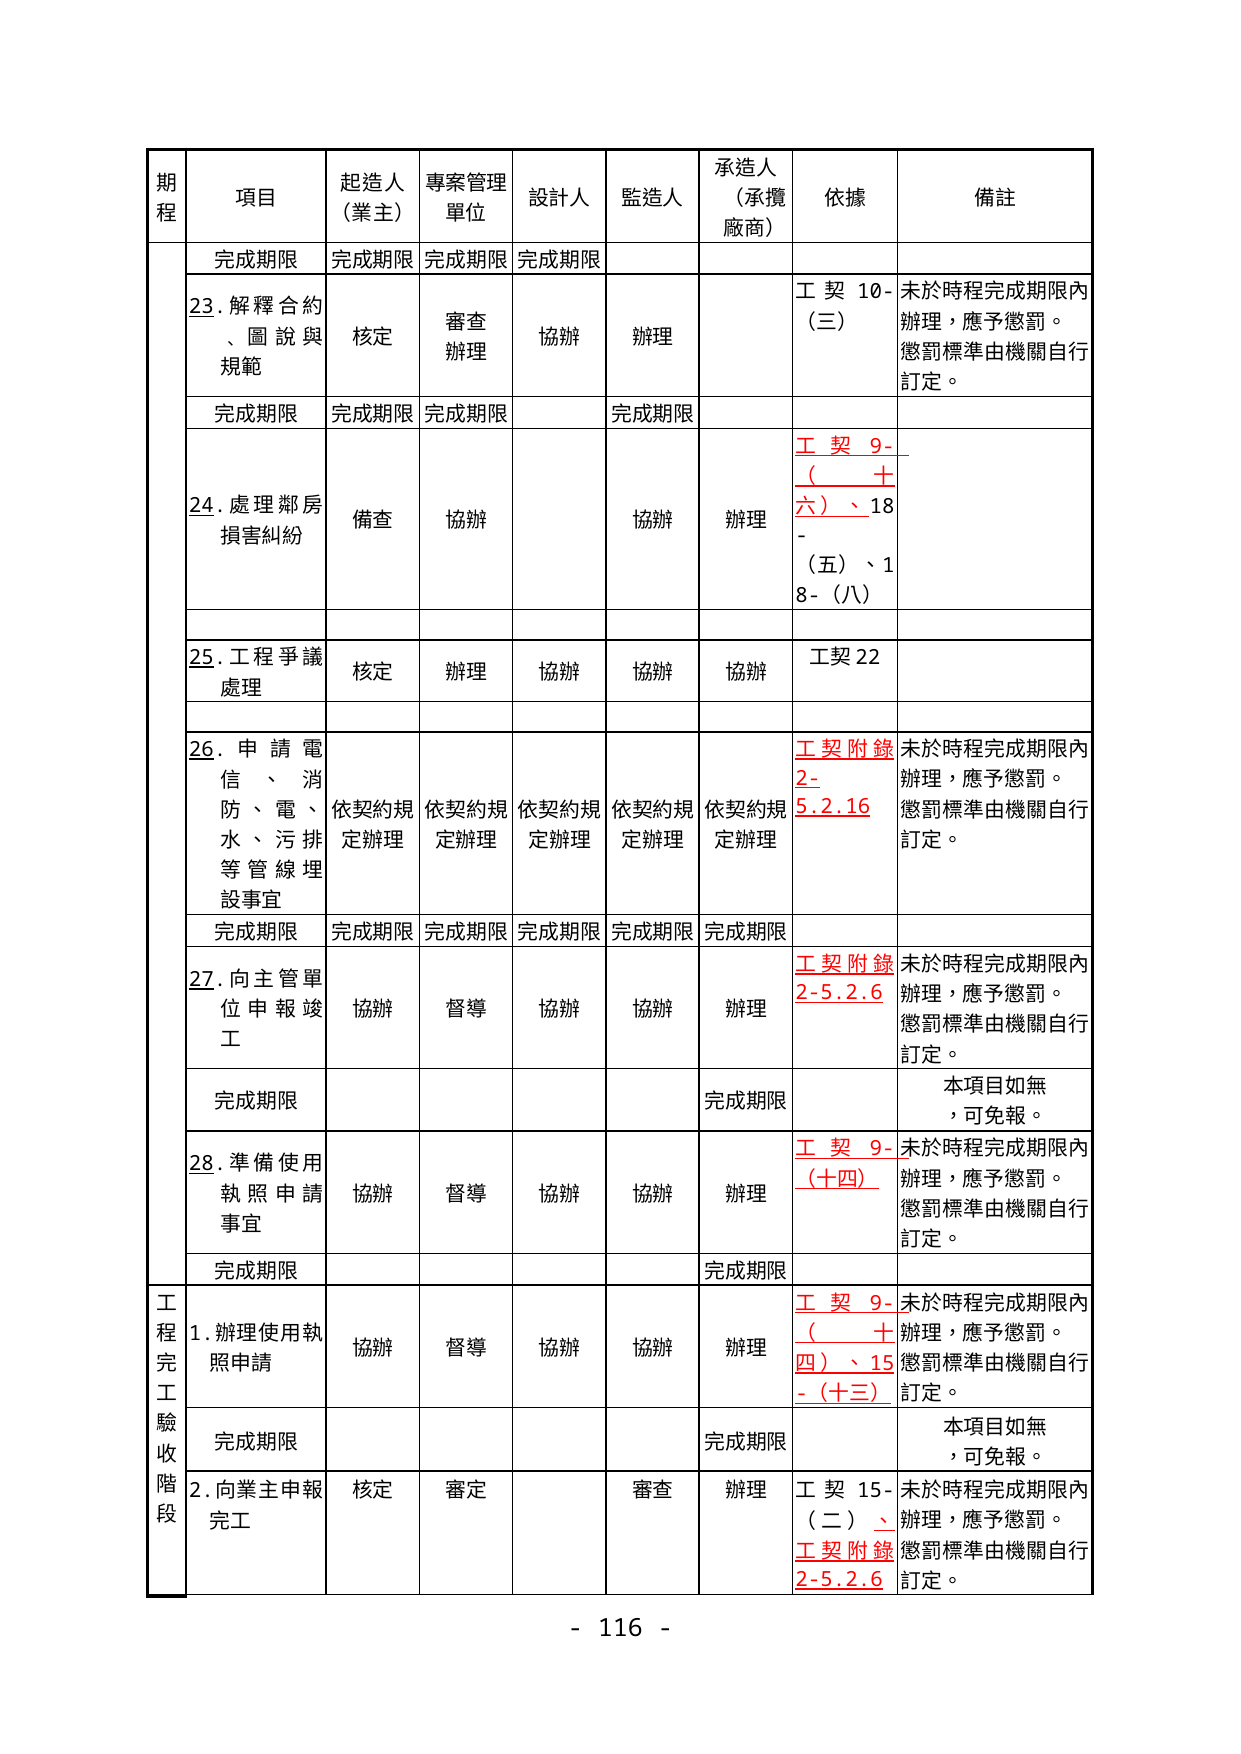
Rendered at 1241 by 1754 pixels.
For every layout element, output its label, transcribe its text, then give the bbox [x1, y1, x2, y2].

table_cell [898, 641, 1091, 701]
table_cell [607, 1408, 698, 1470]
table_cell [607, 702, 698, 731]
table_cell 工契10-（三） [793, 275, 897, 396]
table_cell 2.向業主申報完工 [187, 1472, 325, 1594]
table_cell 協辦 [513, 641, 605, 701]
table_header 起造人（業主） [327, 151, 419, 241]
table_cell 工程完工驗收階段 [149, 1286, 185, 1594]
table_cell 完成期限 [700, 1408, 792, 1470]
table_cell [420, 1408, 512, 1470]
table_cell 督導 [420, 947, 512, 1068]
table_cell [898, 243, 1091, 273]
table_cell 工契22 [793, 641, 897, 701]
table_cell 核定 [327, 1472, 419, 1594]
table_cell 完成期限 [700, 1254, 792, 1284]
table_cell 24.處理鄰房損害糾紛 [187, 429, 325, 609]
table_cell 辦理 [700, 429, 792, 609]
table_cell [327, 1254, 419, 1284]
table_cell [793, 915, 897, 946]
table_cell [513, 702, 605, 731]
table_cell 未於時程完成期限內辦理，應予懲罰。 懲罰標準由機關自行訂定。 [898, 733, 1091, 914]
table_cell 協辦 [513, 1132, 605, 1252]
table_cell 辦理 [700, 1286, 792, 1407]
table_header 專案管理單位 [420, 151, 512, 241]
table_cell 本項目如無 ，可免報。 [898, 1069, 1091, 1130]
table_cell 協辦 [607, 1132, 698, 1252]
table_cell [898, 610, 1091, 639]
table_cell [607, 243, 698, 273]
table_cell 協辦 [513, 947, 605, 1068]
table_cell 審定 [420, 1472, 512, 1594]
table_cell [700, 397, 792, 427]
table_cell 完成期限 [187, 243, 325, 273]
table_header 監造人 [607, 151, 698, 241]
table_cell [898, 429, 1091, 609]
table_cell [607, 1069, 698, 1130]
table_cell [898, 915, 1091, 946]
table_cell [898, 1254, 1091, 1284]
table_cell 未於時程完成期限內辦理，應予懲罰。 懲罰標準由機關自行訂定。 [898, 1286, 1091, 1407]
table_cell 協辦 [327, 947, 419, 1068]
table_cell 工契附錄2-5.2.16 [793, 733, 897, 914]
table_cell 完成期限 [187, 915, 325, 946]
table_cell [327, 1069, 419, 1130]
table_cell 完成期限 [513, 243, 605, 273]
table_cell 協辦 [420, 429, 512, 609]
table_cell 督導 [420, 1132, 512, 1252]
table_cell 辦理 [700, 1132, 792, 1252]
table_cell [420, 610, 512, 639]
table_cell [513, 610, 605, 639]
table_cell 未於時程完成期限內辦理，應予懲罰。 懲罰標準由機關自行訂定。 [898, 275, 1091, 396]
table_cell [793, 702, 897, 731]
table_cell [793, 397, 897, 427]
table_cell [420, 1254, 512, 1284]
table_cell [187, 610, 325, 639]
table_cell 23.解釋合約﹑圖說與規範 [187, 275, 325, 396]
table_cell 協辦 [513, 275, 605, 396]
table_cell 完成期限 [420, 243, 512, 273]
table_cell 辦理 [607, 275, 698, 396]
table_cell 協辦 [327, 1286, 419, 1407]
table_cell 辦理 [420, 641, 512, 701]
table_cell [793, 610, 897, 639]
table_cell 辦理 [700, 947, 792, 1068]
table_cell 工契9-（十六）、18-（五）、18-（八） [793, 429, 897, 609]
table_cell [327, 610, 419, 639]
table_cell [513, 1254, 605, 1284]
table_cell 28.準備使用執照申請事宜 [187, 1132, 325, 1252]
table_cell [793, 1254, 897, 1284]
table_cell 依契約規定辦理 [327, 733, 419, 914]
table_cell [700, 275, 792, 396]
table_cell 協辦 [607, 947, 698, 1068]
table_cell 依契約規定辦理 [700, 733, 792, 914]
table_cell 完成期限 [607, 397, 698, 427]
table_cell [607, 610, 698, 639]
table_cell 依契約規定辦理 [607, 733, 698, 914]
table_cell 備查 [327, 429, 419, 609]
table_cell 核定 [327, 641, 419, 701]
table_cell 1.辦理使用執照申請 [187, 1286, 325, 1407]
table_cell 依契約規定辦理 [420, 733, 512, 914]
table_cell 審查 辦理 [420, 275, 512, 396]
table_cell [187, 702, 325, 731]
table_cell [513, 429, 605, 609]
table_cell 核定 [327, 275, 419, 396]
table_cell 完成期限 [700, 915, 792, 946]
table_cell 完成期限 [700, 1069, 792, 1130]
table_cell 完成期限 [187, 1254, 325, 1284]
table_cell [700, 243, 792, 273]
table_cell [793, 243, 897, 273]
table_header 備註 [898, 151, 1091, 241]
table_cell [513, 1408, 605, 1470]
table_cell [513, 1069, 605, 1130]
table_cell 完成期限 [187, 1408, 325, 1470]
table_cell 辦理 [700, 1472, 792, 1594]
table_cell 督導 [420, 1286, 512, 1407]
table_cell [700, 702, 792, 731]
table_cell [420, 702, 512, 731]
table_header 承造人（承攬廠商） [700, 151, 792, 241]
table_cell 審查 [607, 1472, 698, 1594]
table_cell 工契9-（十四） [793, 1132, 897, 1252]
table_cell [607, 1254, 698, 1284]
table_cell [149, 243, 185, 1284]
table_header 依據 [793, 151, 897, 241]
table_cell 完成期限 [607, 915, 698, 946]
table_cell 協辦 [607, 429, 698, 609]
table_cell 未於時程完成期限內辦理，應予懲罰。 懲罰標準由機關自行訂定。 [898, 947, 1091, 1068]
table_cell 完成期限 [420, 915, 512, 946]
table_cell [513, 397, 605, 427]
table_cell 完成期限 [187, 397, 325, 427]
table_cell 完成期限 [420, 397, 512, 427]
table_cell 依契約規定辦理 [513, 733, 605, 914]
table_cell 工契15-（二）、工契附錄2-5.2.6 [793, 1472, 897, 1594]
table_cell 完成期限 [187, 1069, 325, 1130]
table_cell [420, 1069, 512, 1130]
table_cell 完成期限 [327, 915, 419, 946]
table_header 設計人 [513, 151, 605, 241]
table_cell [513, 1472, 605, 1594]
table_cell 未於時程完成期限內辦理，應予懲罰。 懲罰標準由機關自行訂定。 [898, 1472, 1091, 1594]
table_cell 25.工程爭議處理 [187, 641, 325, 701]
table_cell [898, 397, 1091, 427]
table_cell 完成期限 [327, 397, 419, 427]
table_cell [700, 610, 792, 639]
table_header 期程 [149, 151, 185, 241]
table_cell 協辦 [327, 1132, 419, 1252]
table_cell 完成期限 [327, 243, 419, 273]
table_cell 工契9-（十四）、15-（十三） [793, 1286, 897, 1407]
table_cell 協辦 [513, 1286, 605, 1407]
table_cell 工契附錄2-5.2.6 [793, 947, 897, 1068]
table_cell [327, 1408, 419, 1470]
table_cell 本項目如無 ，可免報。 [898, 1408, 1091, 1470]
table_cell 協辦 [607, 641, 698, 701]
table_cell 協辦 [700, 641, 792, 701]
table_cell [327, 702, 419, 731]
table_cell 協辦 [607, 1286, 698, 1407]
table_cell 未於時程完成期限內辦理，應予懲罰。 懲罰標準由機關自行訂定。 [898, 1132, 1091, 1252]
table_cell [898, 702, 1091, 731]
table_cell [793, 1069, 897, 1130]
table_cell 26.申請電信、消防、電、水、污排等管線埋設事宜 [187, 733, 325, 914]
table_header 項目 [187, 151, 325, 241]
table_cell 27.向主管單位申報竣工 [187, 947, 325, 1068]
table_cell [793, 1408, 897, 1470]
table_cell 完成期限 [513, 915, 605, 946]
